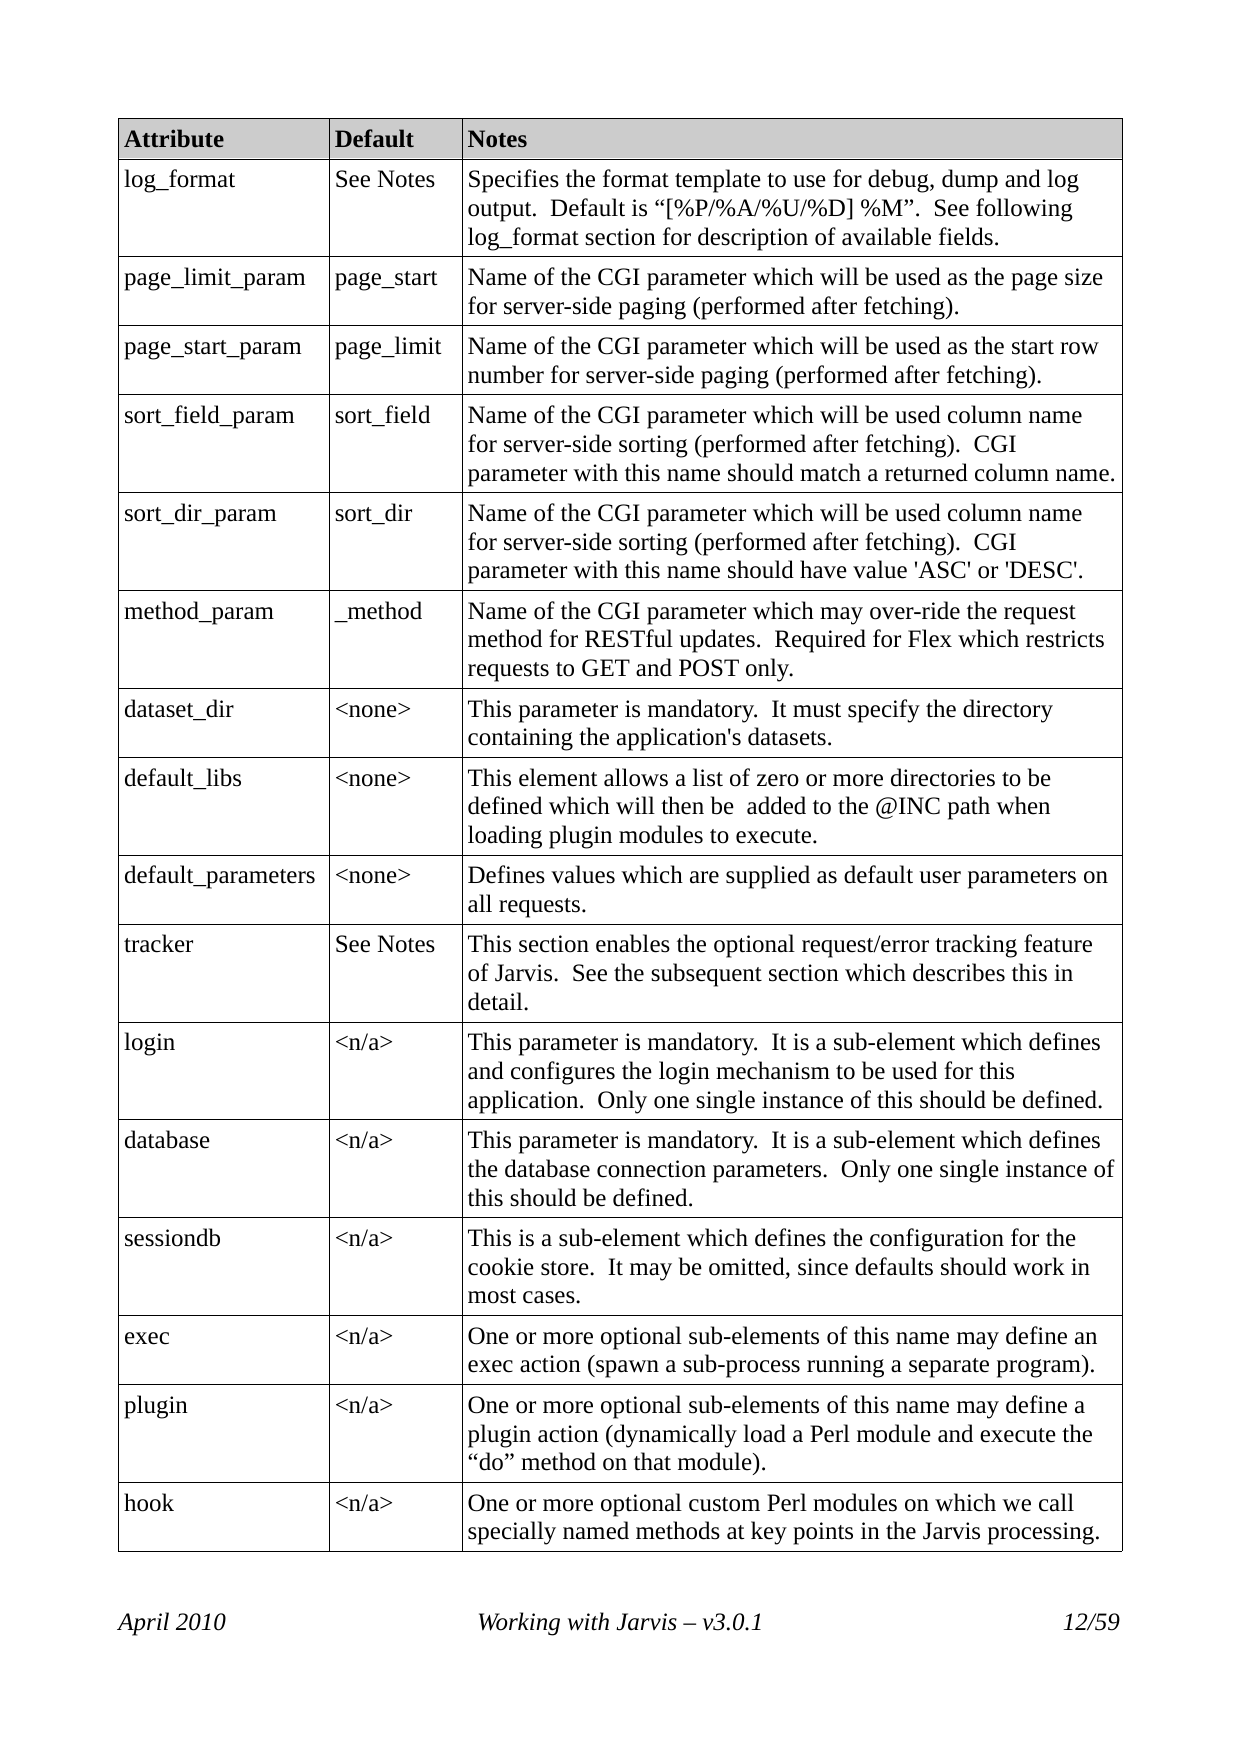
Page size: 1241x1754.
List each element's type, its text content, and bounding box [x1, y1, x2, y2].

table_cell This element allows a list of zero or more directories to be defined which will then be added to the @INC path when loading plugin modules to execute. [463, 758, 1122, 855]
table_cell sort_dir [330, 493, 462, 590]
table_cell _method [330, 591, 462, 688]
table_cell <n/a> [330, 1218, 462, 1315]
table_cell Specifies the format template to use for debug, dump and log output. Default is “[%P/%A/%U/%D] %M”. See following log_format section for description of available fields. [463, 160, 1122, 256]
table_cell This parameter is mandatory. It is a sub-element which defines and configures the login mechanism to be used for this application. Only one single instance of this should be defined. [463, 1023, 1122, 1119]
table_cell <n/a> [330, 1385, 462, 1482]
table_header Attribute [119, 119, 329, 158]
table_cell sort_field [330, 395, 462, 492]
table_cell <n/a> [330, 1120, 462, 1217]
table_cell This is a sub-element which defines the configuration for the cookie store. It may be omitted, since defaults should work in most cases. [463, 1218, 1122, 1315]
table_cell <n/a> [330, 1316, 462, 1384]
table_cell login [119, 1023, 329, 1119]
table_cell Name of the CGI parameter which will be used column name for server-side sorting (performed after fetching). CGI parameter with this name should have value 'ASC' or 'DESC'. [463, 493, 1122, 590]
table_cell One or more optional sub-elements of this name may define an exec action (spawn a sub-process running a separate program). [463, 1316, 1122, 1384]
table_cell <n/a> [330, 1023, 462, 1119]
table_cell page_limit [330, 326, 462, 394]
table_cell plugin [119, 1385, 329, 1482]
table_cell dataset_dir [119, 689, 329, 757]
table_cell sort_field_param [119, 395, 329, 492]
table_cell sessiondb [119, 1218, 329, 1315]
table_cell page_start_param [119, 326, 329, 394]
table_cell page_start [330, 257, 462, 325]
table_cell log_format [119, 160, 329, 256]
table_cell One or more optional sub-elements of this name may define a plugin action (dynamically load a Perl module and execute the “do” method on that module). [463, 1385, 1122, 1482]
table_cell One or more optional custom Perl modules on which we call specially named methods at key points in the Jarvis processing. [463, 1483, 1122, 1551]
table_cell Name of the CGI parameter which may over-ride the request method for RESTful updates. Required for Flex which restricts requests to GET and POST only. [463, 591, 1122, 688]
table_cell This parameter is mandatory. It must specify the directory containing the application's datasets. [463, 689, 1122, 757]
table_cell This parameter is mandatory. It is a sub-element which defines the database connection parameters. Only one single instance of this should be defined. [463, 1120, 1122, 1217]
table_cell See Notes [330, 160, 462, 256]
table_header Default [330, 119, 462, 158]
table_cell Name of the CGI parameter which will be used column name for server-side sorting (performed after fetching). CGI parameter with this name should match a returned column name. [463, 395, 1122, 492]
table_cell <none> [330, 856, 462, 924]
table_header Notes [463, 119, 1122, 158]
table_cell <none> [330, 689, 462, 757]
table_cell Name of the CGI parameter which will be used as the page size for server-side paging (performed after fetching). [463, 257, 1122, 325]
table_cell <n/a> [330, 1483, 462, 1551]
table_cell This section enables the optional request/error tracking feature of Jarvis. See the subsequent section which describes this in detail. [463, 925, 1122, 1022]
table_cell Defines values which are supplied as default user parameters on all requests. [463, 856, 1122, 924]
table_cell default_parameters [119, 856, 329, 924]
table_cell sort_dir_param [119, 493, 329, 590]
table_cell database [119, 1120, 329, 1217]
table_cell exec [119, 1316, 329, 1384]
table_cell Name of the CGI parameter which will be used as the start row number for server-side paging (performed after fetching). [463, 326, 1122, 394]
table_cell default_libs [119, 758, 329, 855]
table_cell <none> [330, 758, 462, 855]
table_cell tracker [119, 925, 329, 1022]
table_cell page_limit_param [119, 257, 329, 325]
table_cell method_param [119, 591, 329, 688]
table_cell hook [119, 1483, 329, 1551]
table_cell See Notes [330, 925, 462, 1022]
